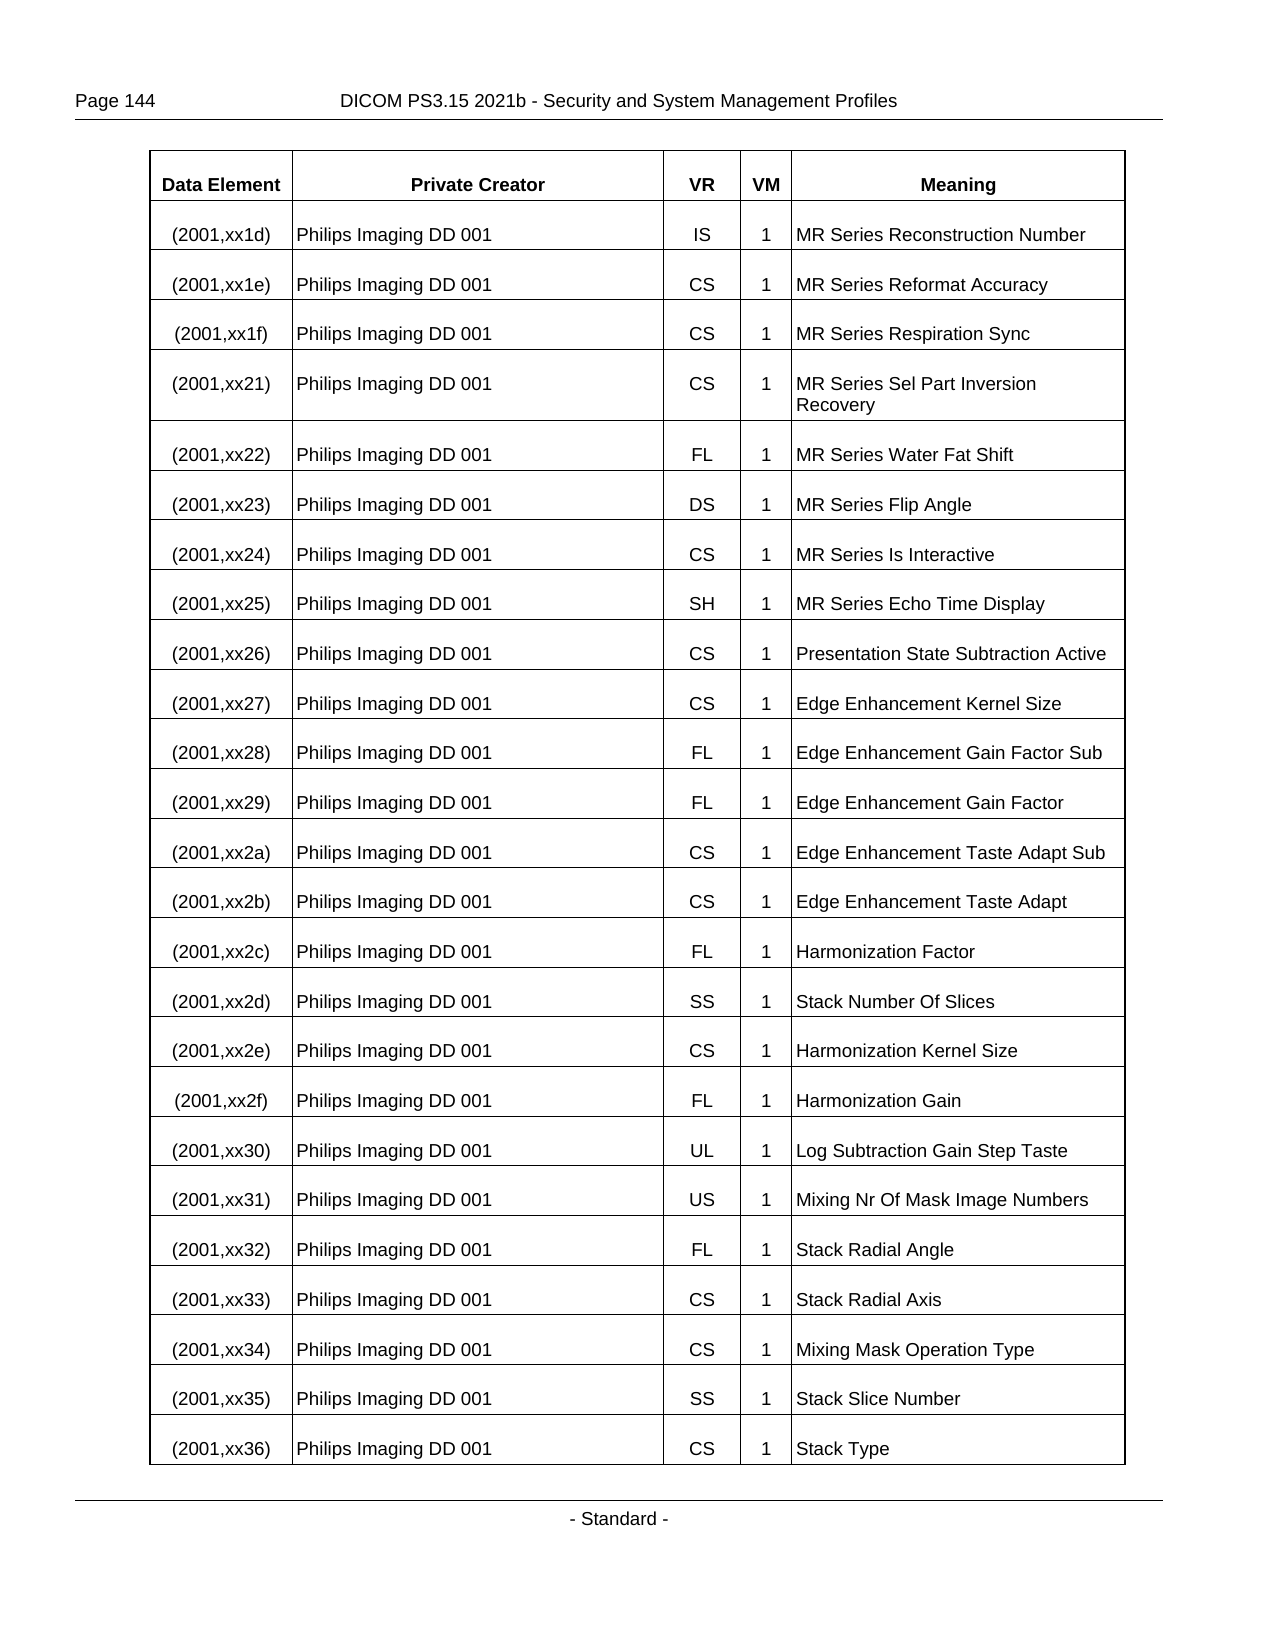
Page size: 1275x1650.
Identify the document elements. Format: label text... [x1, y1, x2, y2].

table_cell Philips Imaging DD 001 [293, 968, 663, 1016]
table_cell (2001,xx27) [151, 670, 292, 718]
table_cell (2001,xx22) [151, 421, 292, 470]
table_cell (2001,xx28) [151, 719, 292, 768]
table_cell Philips Imaging DD 001 [293, 1067, 663, 1116]
table_cell Philips Imaging DD 001 [293, 201, 663, 249]
table_cell Philips Imaging DD 001 [293, 1365, 663, 1414]
table_cell 1 [741, 1216, 791, 1265]
table_header Meaning [792, 151, 1124, 200]
table_cell Philips Imaging DD 001 [293, 819, 663, 867]
table_cell CS [664, 300, 740, 349]
table_cell (2001,xx2a) [151, 819, 292, 867]
table_cell DS [664, 471, 740, 519]
table_cell CS [664, 868, 740, 917]
table_cell Edge Enhancement Kernel Size [792, 670, 1124, 718]
table_cell CS [664, 1266, 740, 1314]
table_cell MR Series Reformat Accuracy [792, 250, 1124, 299]
table_cell 1 [741, 620, 791, 668]
table_cell 1 [741, 1415, 791, 1463]
table_cell 1 [741, 1166, 791, 1215]
table_cell SS [664, 1365, 740, 1414]
table_cell Philips Imaging DD 001 [293, 300, 663, 349]
table_cell 1 [741, 1017, 791, 1066]
table_cell Philips Imaging DD 001 [293, 868, 663, 917]
table_cell 1 [741, 300, 791, 349]
table_cell (2001,xx33) [151, 1266, 292, 1314]
table_cell Mixing Mask Operation Type [792, 1315, 1124, 1364]
table_cell MR Series Respiration Sync [792, 300, 1124, 349]
table_cell Philips Imaging DD 001 [293, 250, 663, 299]
table_cell Stack Slice Number [792, 1365, 1124, 1414]
table_cell 1 [741, 1117, 791, 1165]
table_cell 1 [741, 670, 791, 718]
table_cell (2001,xx29) [151, 769, 292, 817]
table_cell 1 [741, 868, 791, 917]
table_header VR [664, 151, 740, 200]
table_cell Stack Radial Axis [792, 1266, 1124, 1314]
table_cell Log Subtraction Gain Step Taste [792, 1117, 1124, 1165]
table_cell (2001,xx2b) [151, 868, 292, 917]
table_cell CS [664, 1415, 740, 1463]
table_cell (2001,xx35) [151, 1365, 292, 1414]
table_cell CS [664, 250, 740, 299]
table_cell 1 [741, 1067, 791, 1116]
table_cell Edge Enhancement Taste Adapt Sub [792, 819, 1124, 867]
table_cell MR Series Sel Part Inversion Recovery [792, 350, 1124, 420]
table_cell Philips Imaging DD 001 [293, 620, 663, 668]
table_cell (2001,xx36) [151, 1415, 292, 1463]
table_cell 1 [741, 350, 791, 420]
table_cell Philips Imaging DD 001 [293, 918, 663, 967]
table_cell 1 [741, 471, 791, 519]
table_cell CS [664, 1017, 740, 1066]
table_cell (2001,xx2f) [151, 1067, 292, 1116]
table_cell CS [664, 620, 740, 668]
table_cell 1 [741, 1315, 791, 1364]
table_cell (2001,xx2e) [151, 1017, 292, 1066]
table_cell Philips Imaging DD 001 [293, 471, 663, 519]
table_cell FL [664, 1067, 740, 1116]
table_cell (2001,xx31) [151, 1166, 292, 1215]
table_cell (2001,xx25) [151, 570, 292, 619]
table_cell Philips Imaging DD 001 [293, 421, 663, 470]
table_cell CS [664, 350, 740, 420]
table_cell (2001,xx1f) [151, 300, 292, 349]
table_cell (2001,xx1e) [151, 250, 292, 299]
table_cell (2001,xx32) [151, 1216, 292, 1265]
table_cell Harmonization Gain [792, 1067, 1124, 1116]
table_cell Philips Imaging DD 001 [293, 1117, 663, 1165]
table_cell 1 [741, 250, 791, 299]
table_cell Presentation State Subtraction Active [792, 620, 1124, 668]
table_cell MR Series Flip Angle [792, 471, 1124, 519]
table_cell Philips Imaging DD 001 [293, 570, 663, 619]
table_cell Edge Enhancement Gain Factor Sub [792, 719, 1124, 768]
table_cell FL [664, 1216, 740, 1265]
table_header Data Element [151, 151, 292, 200]
table_cell (2001,xx1d) [151, 201, 292, 249]
table_cell Philips Imaging DD 001 [293, 769, 663, 817]
table_cell MR Series Echo Time Display [792, 570, 1124, 619]
table_cell Philips Imaging DD 001 [293, 350, 663, 420]
table_cell Philips Imaging DD 001 [293, 1017, 663, 1066]
table_cell MR Series Reconstruction Number [792, 201, 1124, 249]
table_cell 1 [741, 769, 791, 817]
table_cell (2001,xx30) [151, 1117, 292, 1165]
table_cell CS [664, 1315, 740, 1364]
table_cell FL [664, 421, 740, 470]
table_cell CS [664, 520, 740, 569]
table_cell (2001,xx21) [151, 350, 292, 420]
table_cell 1 [741, 1365, 791, 1414]
table_cell (2001,xx34) [151, 1315, 292, 1364]
table_cell Mixing Nr Of Mask Image Numbers [792, 1166, 1124, 1215]
table_cell Philips Imaging DD 001 [293, 1216, 663, 1265]
table_cell Philips Imaging DD 001 [293, 1266, 663, 1314]
table_cell Harmonization Factor [792, 918, 1124, 967]
table_cell MR Series Is Interactive [792, 520, 1124, 569]
table_cell CS [664, 670, 740, 718]
table_cell 1 [741, 520, 791, 569]
table_header Private Creator [293, 151, 663, 200]
table_header VM [741, 151, 791, 200]
table_cell IS [664, 201, 740, 249]
table_cell UL [664, 1117, 740, 1165]
table_cell MR Series Water Fat Shift [792, 421, 1124, 470]
table_cell SH [664, 570, 740, 619]
table_cell Philips Imaging DD 001 [293, 1415, 663, 1463]
table_cell Philips Imaging DD 001 [293, 1166, 663, 1215]
table_cell Philips Imaging DD 001 [293, 719, 663, 768]
table_cell 1 [741, 421, 791, 470]
table_cell FL [664, 719, 740, 768]
table_cell 1 [741, 918, 791, 967]
table_cell CS [664, 819, 740, 867]
table_cell Harmonization Kernel Size [792, 1017, 1124, 1066]
table_cell Philips Imaging DD 001 [293, 670, 663, 718]
table_cell SS [664, 968, 740, 1016]
table_cell 1 [741, 570, 791, 619]
table_cell 1 [741, 201, 791, 249]
table_cell 1 [741, 819, 791, 867]
table_cell (2001,xx26) [151, 620, 292, 668]
table_cell FL [664, 918, 740, 967]
table_cell 1 [741, 968, 791, 1016]
table_cell Stack Type [792, 1415, 1124, 1463]
table_cell Stack Radial Angle [792, 1216, 1124, 1265]
table_cell (2001,xx2d) [151, 968, 292, 1016]
table_cell Philips Imaging DD 001 [293, 520, 663, 569]
table_cell (2001,xx24) [151, 520, 292, 569]
table_cell FL [664, 769, 740, 817]
table_cell US [664, 1166, 740, 1215]
table_cell Edge Enhancement Taste Adapt [792, 868, 1124, 917]
table_cell 1 [741, 719, 791, 768]
table_cell Edge Enhancement Gain Factor [792, 769, 1124, 817]
table_cell Stack Number Of Slices [792, 968, 1124, 1016]
table_cell Philips Imaging DD 001 [293, 1315, 663, 1364]
table_cell (2001,xx23) [151, 471, 292, 519]
table_cell (2001,xx2c) [151, 918, 292, 967]
table_cell 1 [741, 1266, 791, 1314]
